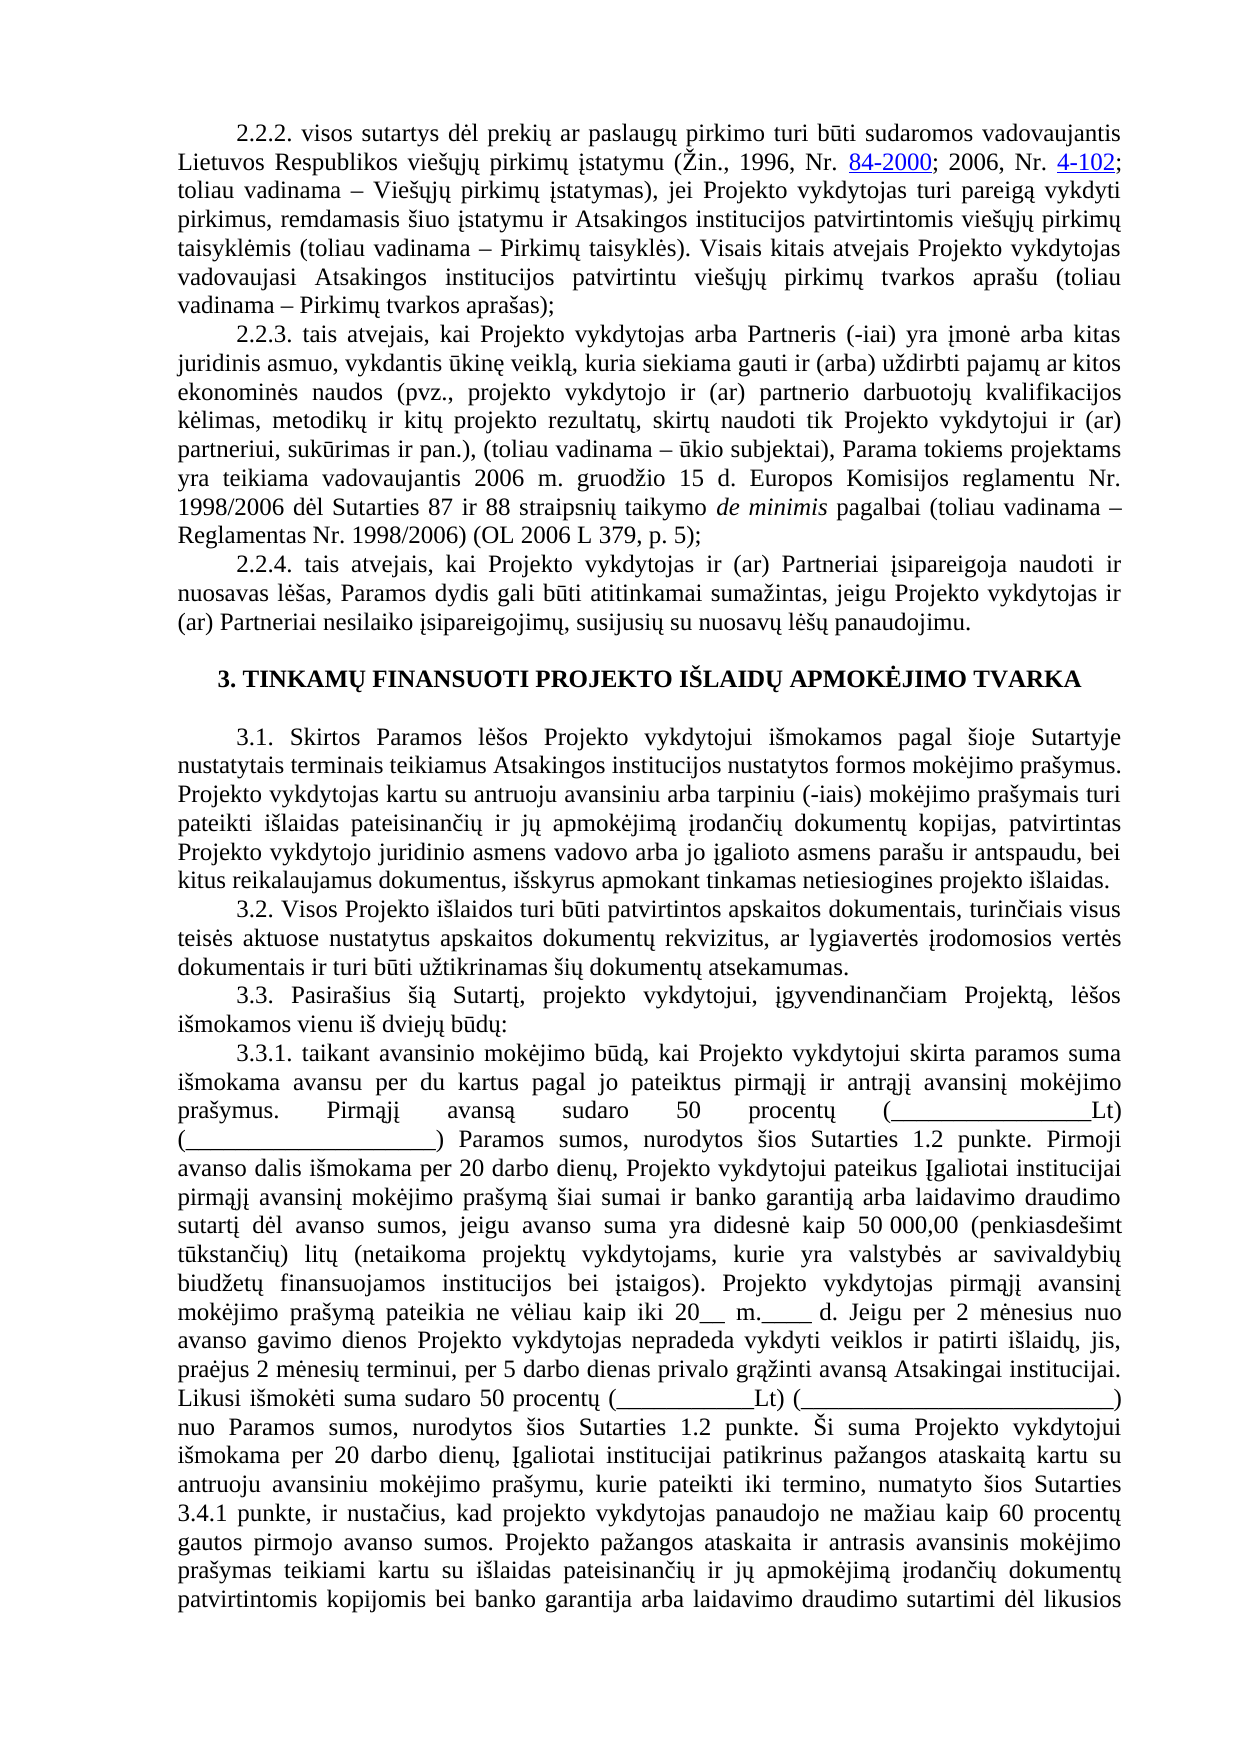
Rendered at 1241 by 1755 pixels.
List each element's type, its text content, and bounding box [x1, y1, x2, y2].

text 2.2.2. visos sutartys dėl prekių ar paslaugų pirkimo turi būti sudaromos vadovaujantis Lietuvos Respublikos viešųjų pirkimų įstatymu (Žin., 1996, Nr. 84-2000; 2006, Nr. 4-102; toliau vadinama – Viešųjų pirkimų įstatymas), jei Projekto vykdytojas turi pareigą vykdyti pirkimus, remdamasis šiuo įstatymu ir Atsakingos institucijos patvirtintomis viešųjų pirkimų taisyklėmis (toliau vadinama – Pirkimų taisyklės). Visais kitais atvejais Projekto vykdytojas vadovaujasi Atsakingos institucijos patvirtintu viešųjų pirkimų tvarkos aprašu (toliau vadinama – Pirkimų tvarkos aprašas); [177, 118, 1122, 319]
text 2.2.3. tais atvejais, kai Projekto vykdytojas arba Partneris (-iai) yra įmonė arba kitas juridinis asmuo, vykdantis ūkinę veiklą, kuria siekiama gauti ir (arba) uždirbti pajamų ar kitos ekonominės naudos (pvz., projekto vykdytojo ir (ar) partnerio darbuotojų kvalifikacijos kėlimas, metodikų ir kitų projekto rezultatų, skirtų naudoti tik Projekto vykdytojui ir (ar) partneriui, sukūrimas ir pan.), (toliau vadinama – ūkio subjektai), Parama tokiems projektams yra teikiama vadovaujantis 2006 m. gruodžio 15 d. Europos Komisijos reglamentu Nr. 1998/2006 dėl Sutarties 87 ir 88 straipsnių taikymo de minimis pagalbai (toliau vadinama – Reglamentas Nr. 1998/2006) (OL 2006 L 379, p. 5); [177, 319, 1122, 549]
text 3.3.1. taikant avansinio mokėjimo būdą, kai Projekto vykdytojui skirta paramos suma išmokama avansu per du kartus pagal jo pateiktus pirmąjį ir antrąjį avansinį mokėjimo prašymus. Pirmąjį avansą sudaro 50 procentų (________________Lt) (____________________) Paramos sumos, nurodytos šios Sutarties 1.2 punkte. Pirmoji avanso dalis išmokama per 20 darbo dienų, Projekto vykdytojui pateikus Įgaliotai institucijai pirmąjį avansinį mokėjimo prašymą šiai sumai ir banko garantiją arba laidavimo draudimo sutartį dėl avanso sumos, jeigu avanso suma yra didesnė kaip 50 000,00 (penkiasdešimt tūkstančių) litų (netaikoma projektų vykdytojams, kurie yra valstybės ar savivaldybių biudžetų finansuojamos institucijos bei įstaigos). Projekto vykdytojas pirmąjį avansinį mokėjimo prašymą pateikia ne vėliau kaip iki 20__ m.____ d. Jeigu per 2 mėnesius nuo avanso gavimo dienos Projekto vykdytojas nepradeda vykdyti veiklos ir patirti išlaidų, jis, praėjus 2 mėnesių terminui, per 5 darbo dienas privalo grąžinti avansą Atsakingai institucijai. Likusi išmokėti suma sudaro 50 procentų (___________Lt) (_________________________) nuo Paramos sumos, nurodytos šios Sutarties 1.2 punkte. Ši suma Projekto vykdytojui išmokama per 20 darbo dienų, Įgaliotai institucijai patikrinus pažangos ataskaitą kartu su antruoju avansiniu mokėjimo prašymu, kurie pateikti iki termino, numatyto šios Sutarties 3.4.1 punkte, ir nustačius, kad projekto vykdytojas panaudojo ne mažiau kaip 60 procentų gautos pirmojo avanso sumos. Projekto pažangos ataskaita ir antrasis avansinis mokėjimo prašymas teikiami kartu su išlaidas pateisinančių ir jų apmokėjimą įrodančių dokumentų patvirtintomis kopijomis bei banko garantija arba laidavimo draudimo sutartimi dėl likusios [177, 1038, 1122, 1613]
text 3.2. Visos Projekto išlaidos turi būti patvirtintos apskaitos dokumentais, turinčiais visus teisės aktuose nustatytus apskaitos dokumentų rekvizitus, ar lygiavertės įrodomosios vertės dokumentais ir turi būti užtikrinamas šių dokumentų atsekamumas. [177, 894, 1122, 981]
text 3. TINKAMŲ FINANSUOTI PROJEKTO IŠLAIDŲ APMOKĖJIMO TVARKA [177, 664, 1122, 693]
text 2.2.4. tais atvejais, kai Projekto vykdytojas ir (ar) Partneriai įsipareigoja naudoti ir nuosavas lėšas, Paramos dydis gali būti atitinkamai sumažintas, jeigu Projekto vykdytojas ir (ar) Partneriai nesilaiko įsipareigojimų, susijusių su nuosavų lėšų panaudojimu. [177, 549, 1122, 636]
text 3.3. Pasirašius šią Sutartį, projekto vykdytojui, įgyvendinančiam Projektą, lėšos išmokamos vienu iš dviejų būdų: [177, 981, 1122, 1038]
text 3.1. Skirtos Paramos lėšos Projekto vykdytojui išmokamos pagal šioje Sutartyje nustatytais terminais teikiamus Atsakingos institucijos nustatytos formos mokėjimo prašymus. Projekto vykdytojas kartu su antruoju avansiniu arba tarpiniu (-iais) mokėjimo prašymais turi pateikti išlaidas pateisinančių ir jų apmokėjimą įrodančių dokumentų kopijas, patvirtintas Projekto vykdytojo juridinio asmens vadovo arba jo įgalioto asmens parašu ir antspaudu, bei kitus reikalaujamus dokumentus, išskyrus apmokant tinkamas netiesiogines projekto išlaidas. [177, 722, 1122, 894]
